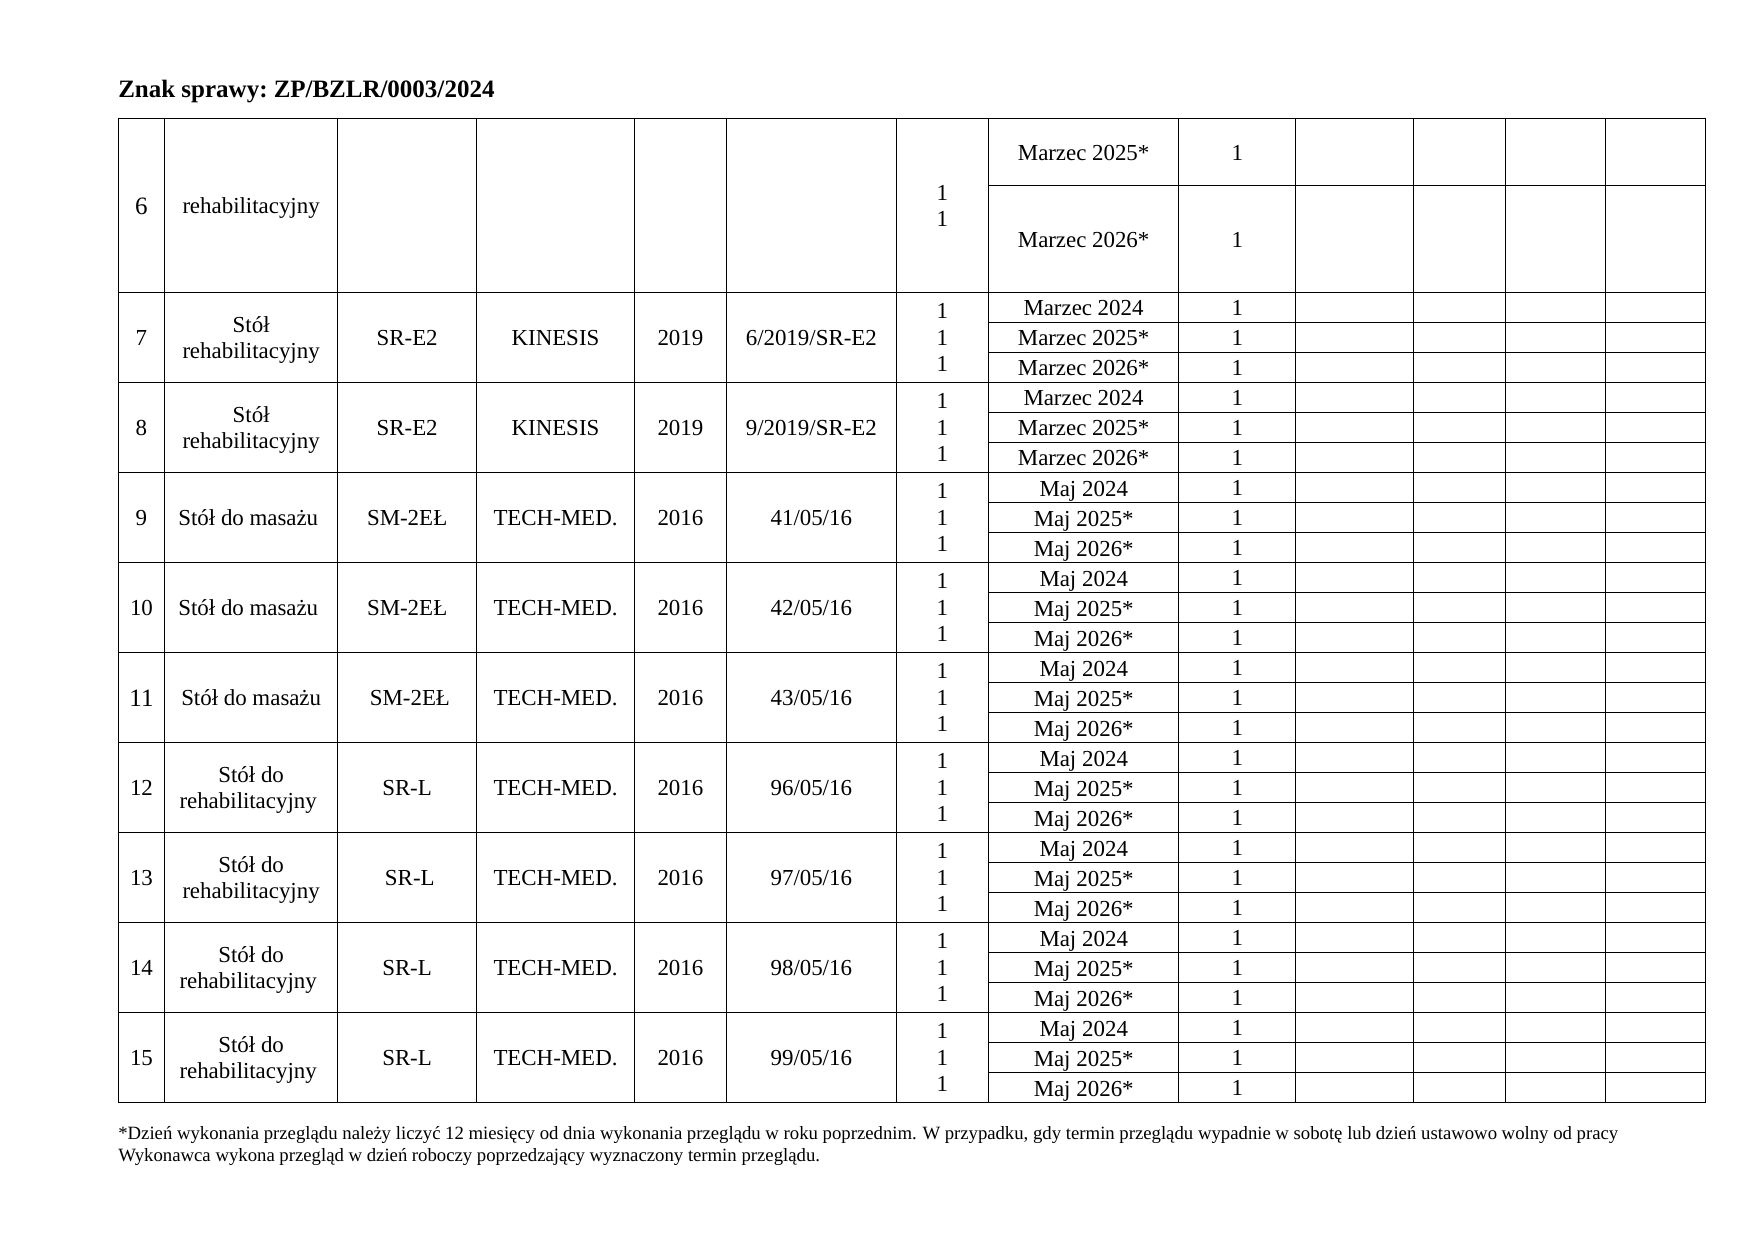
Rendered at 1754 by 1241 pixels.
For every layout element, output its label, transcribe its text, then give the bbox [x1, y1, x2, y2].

table_cell [1296, 893, 1413, 922]
table_cell [1414, 1073, 1505, 1102]
table_cell 1 [1179, 1073, 1295, 1102]
table_cell 14 [119, 923, 164, 1012]
table_cell [1414, 563, 1505, 592]
table_cell [1296, 563, 1413, 592]
table_cell [1506, 1073, 1605, 1102]
table_cell 1 [1179, 323, 1295, 352]
table_cell Marzec 2024 [989, 383, 1178, 412]
table_cell 2016 [635, 653, 726, 742]
table_cell 10 [119, 563, 164, 652]
table_cell [1414, 533, 1505, 562]
table_cell 2016 [635, 743, 726, 832]
table_cell 1 [1179, 1043, 1295, 1072]
table_cell [1606, 863, 1705, 892]
table_cell 7 [119, 293, 164, 382]
table_cell 1 [1179, 803, 1295, 832]
table_cell 2016 [635, 563, 726, 652]
table_cell Stół do rehabilitacyjny [165, 833, 337, 922]
table_cell [338, 119, 476, 292]
table_cell Marzec 2024 [989, 293, 1178, 322]
table_cell [1606, 413, 1705, 442]
table_cell [1414, 413, 1505, 442]
table_cell 1 [1179, 713, 1295, 742]
table_cell [727, 119, 896, 292]
table_cell TECH-MED. [477, 653, 634, 742]
table_cell [1506, 683, 1605, 712]
table_cell 1 [1179, 1013, 1295, 1042]
table_cell [1296, 593, 1413, 622]
table_cell [1296, 119, 1413, 185]
table_cell [1296, 353, 1413, 382]
table_cell 1 [1179, 473, 1295, 502]
table_cell 41/05/16 [727, 473, 896, 562]
table_cell Maj 2024 [989, 653, 1178, 682]
table_cell [1414, 443, 1505, 472]
table_cell 2016 [635, 1013, 726, 1102]
table_cell 98/05/16 [727, 923, 896, 1012]
table_cell 8 [119, 383, 164, 472]
table_cell Maj 2025* [989, 683, 1178, 712]
table_cell [1296, 623, 1413, 652]
table_cell 11 [119, 653, 164, 742]
table_cell 97/05/16 [727, 833, 896, 922]
table_cell KINESIS [477, 293, 634, 382]
table_cell 2016 [635, 923, 726, 1012]
table_cell [1414, 983, 1505, 1012]
table_cell [1296, 923, 1413, 952]
table_cell 1 [1179, 503, 1295, 532]
table_cell [1296, 186, 1413, 292]
table_cell [1296, 413, 1413, 442]
table_cell Maj 2024 [989, 923, 1178, 952]
table_cell 1 1 1 [897, 743, 988, 832]
table_cell [1414, 503, 1505, 532]
table_cell Maj 2026* [989, 803, 1178, 832]
table_cell 1 [1179, 863, 1295, 892]
table_cell [1296, 383, 1413, 412]
table_cell [1414, 833, 1505, 862]
table_cell 13 [119, 833, 164, 922]
table_cell [1296, 1073, 1413, 1102]
table_cell 1 [1179, 413, 1295, 442]
table_cell [1506, 443, 1605, 472]
table_cell 1 [1179, 833, 1295, 862]
table_cell [1606, 593, 1705, 622]
table_cell 1 [1179, 623, 1295, 652]
table_cell KINESIS [477, 383, 634, 472]
table_cell [1296, 683, 1413, 712]
table_cell [1506, 863, 1605, 892]
table_cell SR-L [338, 743, 476, 832]
table_cell [477, 119, 634, 292]
table_cell [1606, 353, 1705, 382]
table_cell 1 [1179, 186, 1295, 292]
table_cell Maj 2024 [989, 1013, 1178, 1042]
table_cell [1506, 533, 1605, 562]
table_cell 1 1 1 [897, 293, 988, 382]
table_cell Maj 2024 [989, 563, 1178, 592]
table_cell [1606, 833, 1705, 862]
table_cell SM-2EŁ [338, 653, 476, 742]
table_cell [1296, 1043, 1413, 1072]
table_cell Stół rehabilitacyjny [165, 293, 337, 382]
table_cell [1414, 923, 1505, 952]
table_cell [1606, 713, 1705, 742]
table_cell [1606, 893, 1705, 922]
table_cell 1 [1179, 983, 1295, 1012]
table_cell Stół do rehabilitacyjny [165, 923, 337, 1012]
table_cell [1414, 1043, 1505, 1072]
table_cell [1506, 953, 1605, 982]
table_cell 1 [1179, 653, 1295, 682]
table_cell 6/2019/SR-E2 [727, 293, 896, 382]
table_cell [1414, 353, 1505, 382]
table_cell 2016 [635, 473, 726, 562]
table_cell Maj 2025* [989, 1043, 1178, 1072]
table_cell 1 [1179, 923, 1295, 952]
table_cell Maj 2026* [989, 533, 1178, 562]
table_cell [1506, 503, 1605, 532]
table_cell [1606, 983, 1705, 1012]
table_cell SR-E2 [338, 293, 476, 382]
table_cell [1606, 443, 1705, 472]
table_cell [1414, 623, 1505, 652]
table_cell [1296, 743, 1413, 772]
table_cell [1606, 186, 1705, 292]
table_cell [1414, 473, 1505, 502]
table_cell Stół do masażu [165, 653, 337, 742]
table_cell [1414, 863, 1505, 892]
table_cell [1506, 923, 1605, 952]
table_cell [1506, 743, 1605, 772]
table_cell [1606, 1073, 1705, 1102]
table_cell Stół do rehabilitacyjny [165, 1013, 337, 1102]
table_cell [1296, 503, 1413, 532]
table_cell [1296, 653, 1413, 682]
table_cell [1414, 743, 1505, 772]
table_cell 42/05/16 [727, 563, 896, 652]
table_cell Maj 2025* [989, 953, 1178, 982]
table_cell Marzec 2026* [989, 443, 1178, 472]
table_cell TECH-MED. [477, 923, 634, 1012]
table_cell [1414, 593, 1505, 622]
table_cell [1606, 563, 1705, 592]
table_cell [1506, 293, 1605, 322]
table_cell [1414, 323, 1505, 352]
table_cell [1296, 323, 1413, 352]
table_cell 6 [119, 119, 164, 292]
table_cell [1414, 683, 1505, 712]
table_cell [1414, 653, 1505, 682]
table_cell [1606, 803, 1705, 832]
table_cell SR-E2 [338, 383, 476, 472]
table_cell 1 [1179, 533, 1295, 562]
table_cell TECH-MED. [477, 563, 634, 652]
table_cell 1 [1179, 593, 1295, 622]
table_cell [1506, 413, 1605, 442]
table_cell 99/05/16 [727, 1013, 896, 1102]
table_cell [1506, 773, 1605, 802]
table_cell Marzec 2026* [989, 186, 1178, 292]
table_cell Maj 2026* [989, 1073, 1178, 1102]
table_cell [1506, 473, 1605, 502]
table_cell 2016 [635, 833, 726, 922]
table_cell 96/05/16 [727, 743, 896, 832]
table_cell [1606, 653, 1705, 682]
table_cell [1606, 503, 1705, 532]
table_cell [1414, 713, 1505, 742]
table_cell [1506, 623, 1605, 652]
table_cell 1 [1179, 443, 1295, 472]
table_cell [1296, 803, 1413, 832]
table_cell Stół rehabilitacyjny [165, 383, 337, 472]
table_cell SM-2EŁ [338, 473, 476, 562]
table_cell [1506, 833, 1605, 862]
table_cell [1606, 533, 1705, 562]
table_cell Marzec 2026* [989, 353, 1178, 382]
table_cell [1296, 863, 1413, 892]
table_cell Maj 2025* [989, 773, 1178, 802]
table_cell [1414, 953, 1505, 982]
table_cell 2019 [635, 293, 726, 382]
table_cell Stół do rehabilitacyjny [165, 743, 337, 832]
table_cell [1506, 653, 1605, 682]
table_cell 1 1 1 [897, 473, 988, 562]
table_cell [1296, 713, 1413, 742]
table_cell [1606, 743, 1705, 772]
table_cell Maj 2026* [989, 893, 1178, 922]
table_cell [1606, 1013, 1705, 1042]
table_cell 1 1 1 [897, 653, 988, 742]
table_cell 1 [1179, 953, 1295, 982]
table_cell Marzec 2025* [989, 119, 1178, 185]
table_cell [1506, 593, 1605, 622]
table_cell 12 [119, 743, 164, 832]
table_cell [1296, 773, 1413, 802]
table_cell [1506, 713, 1605, 742]
table_cell 1 [1179, 119, 1295, 185]
table_cell Stół do masażu [165, 473, 337, 562]
table_cell [635, 119, 726, 292]
table_cell rehabilitacyjny [165, 119, 337, 292]
table_cell 1 1 1 [897, 383, 988, 472]
table_cell [1506, 1043, 1605, 1072]
table_cell [1506, 563, 1605, 592]
table_cell 43/05/16 [727, 653, 896, 742]
table_cell 1 [1179, 683, 1295, 712]
table_cell 1 1 1 [897, 833, 988, 922]
table_cell TECH-MED. [477, 1013, 634, 1102]
table_cell [1296, 443, 1413, 472]
table_cell [1414, 803, 1505, 832]
table_cell 1 1 1 [897, 563, 988, 652]
table_cell [1506, 323, 1605, 352]
table_cell Marzec 2025* [989, 323, 1178, 352]
table_cell [1296, 983, 1413, 1012]
table_cell [1606, 623, 1705, 652]
table_cell [1414, 1013, 1505, 1042]
table_cell 1 [1179, 293, 1295, 322]
table_cell [1296, 953, 1413, 982]
table_cell [1506, 1013, 1605, 1042]
table_cell 9 [119, 473, 164, 562]
table_cell TECH-MED. [477, 473, 634, 562]
table_cell Maj 2025* [989, 863, 1178, 892]
table_cell Maj 2026* [989, 983, 1178, 1012]
table_cell [1606, 323, 1705, 352]
table_cell [1506, 186, 1605, 292]
table_cell 2019 [635, 383, 726, 472]
table_cell 1 [1179, 743, 1295, 772]
table_cell [1606, 383, 1705, 412]
table_cell [1506, 893, 1605, 922]
table_cell [1414, 119, 1505, 185]
table_cell [1296, 833, 1413, 862]
table_cell Maj 2024 [989, 743, 1178, 772]
table_cell SR-L [338, 1013, 476, 1102]
table_cell [1414, 186, 1505, 292]
table_cell [1606, 473, 1705, 502]
table_cell 1 [1179, 563, 1295, 592]
table_cell [1414, 293, 1505, 322]
table_cell 1 [1179, 773, 1295, 802]
table_cell SR-L [338, 833, 476, 922]
table_cell [1606, 119, 1705, 185]
table_cell SR-L [338, 923, 476, 1012]
table_cell TECH-MED. [477, 743, 634, 832]
table_cell Maj 2026* [989, 713, 1178, 742]
table_cell 9/2019/SR-E2 [727, 383, 896, 472]
table_cell Maj 2024 [989, 473, 1178, 502]
table_cell [1606, 953, 1705, 982]
table_cell 1 1 [897, 119, 988, 292]
table_cell TECH-MED. [477, 833, 634, 922]
table_cell 1 [1179, 383, 1295, 412]
table_cell [1506, 383, 1605, 412]
table_cell [1296, 473, 1413, 502]
table_cell [1506, 353, 1605, 382]
table_cell 1 [1179, 893, 1295, 922]
table_cell [1606, 773, 1705, 802]
table_cell [1414, 383, 1505, 412]
table_cell Maj 2026* [989, 623, 1178, 652]
table_cell 1 1 1 [897, 923, 988, 1012]
table_cell [1296, 293, 1413, 322]
table_cell [1296, 533, 1413, 562]
table_cell Marzec 2025* [989, 413, 1178, 442]
table_cell Maj 2024 [989, 833, 1178, 862]
table_cell [1414, 893, 1505, 922]
table_cell [1296, 1013, 1413, 1042]
table_cell 1 [1179, 353, 1295, 382]
table_cell Maj 2025* [989, 503, 1178, 532]
table_cell [1606, 1043, 1705, 1072]
table_cell SM-2EŁ [338, 563, 476, 652]
table_cell [1506, 803, 1605, 832]
table_cell [1606, 923, 1705, 952]
table_cell [1606, 293, 1705, 322]
table_cell 1 1 1 [897, 1013, 988, 1102]
table_cell Stół do masażu [165, 563, 337, 652]
table_cell Maj 2025* [989, 593, 1178, 622]
table_cell [1606, 683, 1705, 712]
table_cell [1414, 773, 1505, 802]
table_cell [1506, 119, 1605, 185]
table_cell 15 [119, 1013, 164, 1102]
table_cell [1506, 983, 1605, 1012]
